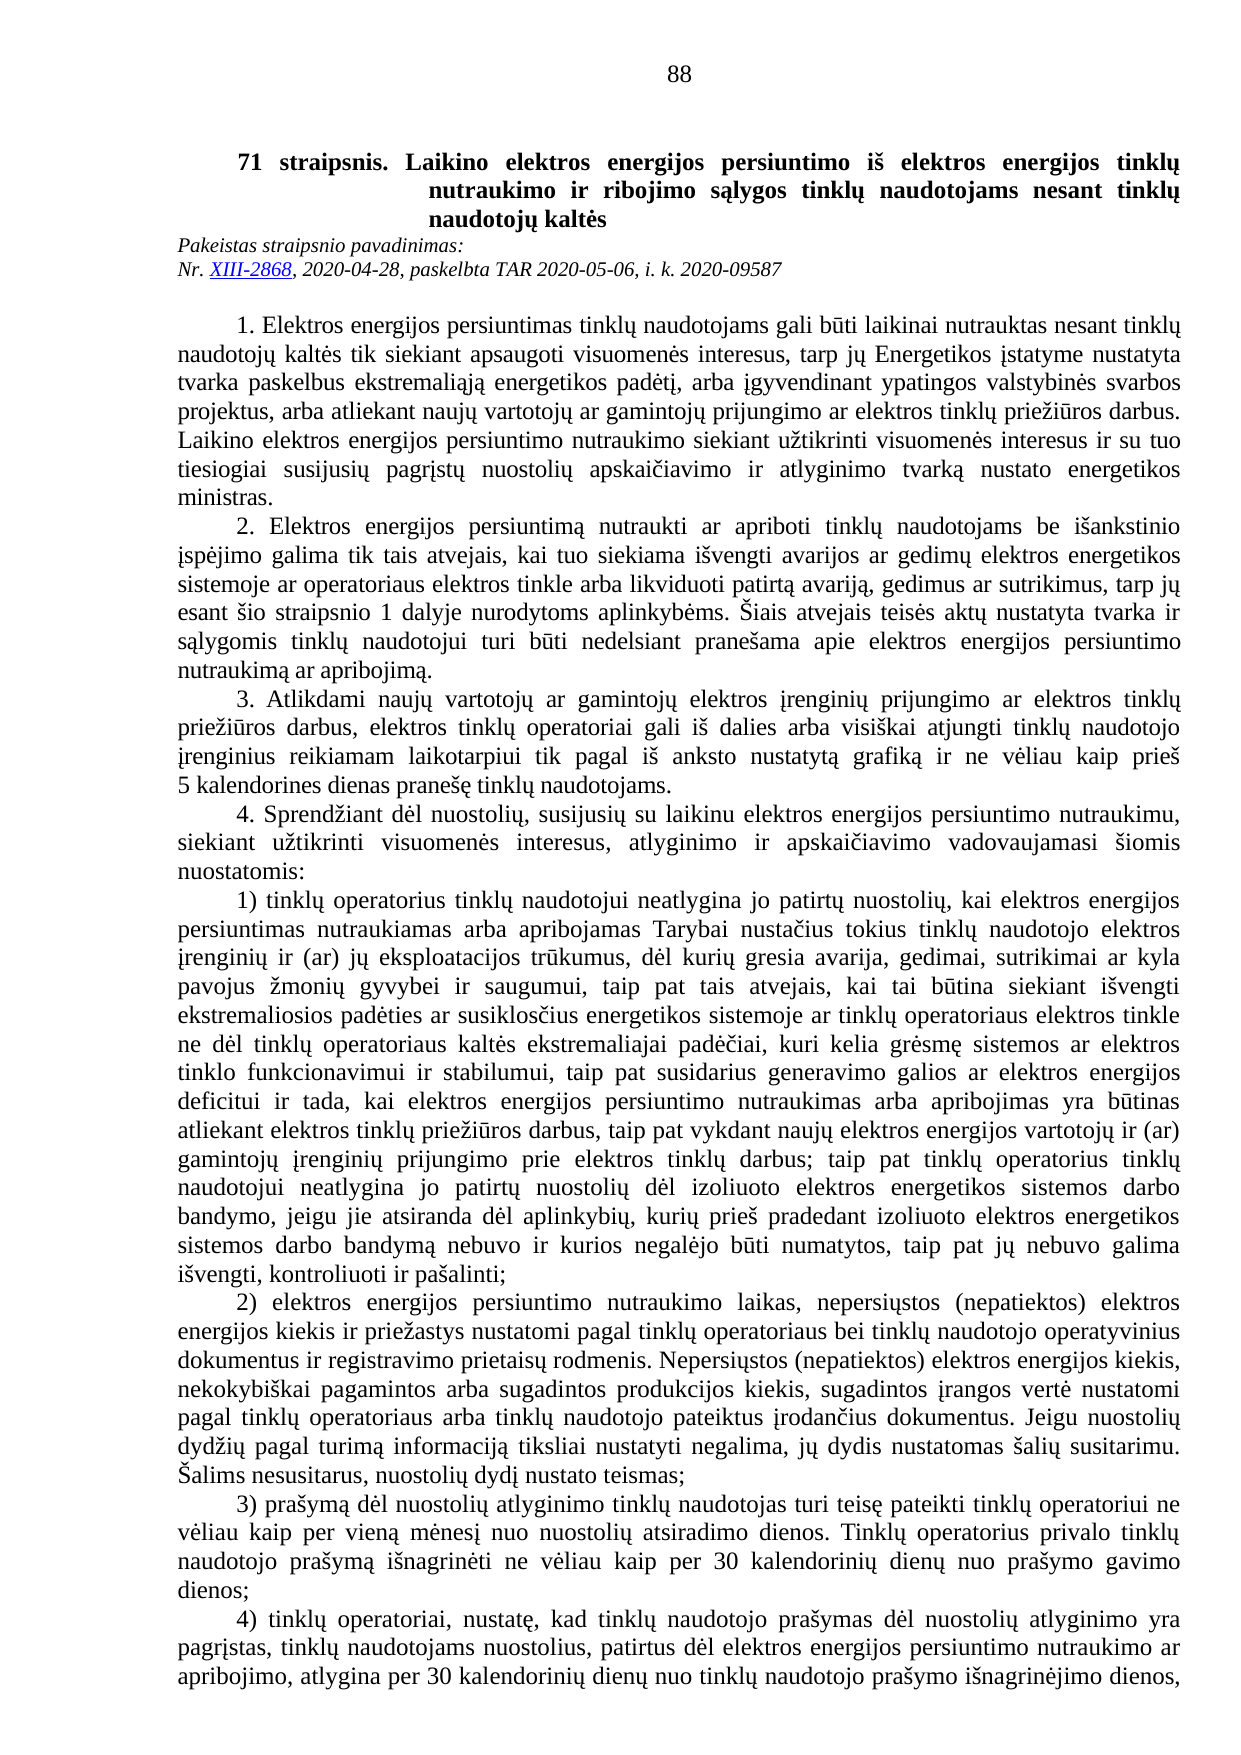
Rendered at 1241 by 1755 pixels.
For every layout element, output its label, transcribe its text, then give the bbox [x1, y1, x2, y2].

text 2) elektros energijos persiuntimo nutraukimo laikas, nepersiųstos (nepatiektos) elektros energijos kiekis ir priežastys nustatomi pagal tinklų operatoriaus bei tinklų naudotojo operatyvinius dokumentus ir registravimo prietaisų rodmenis. Nepersiųstos (nepatiektos) elektros energijos kiekis, nekokybiškai pagamintos arba sugadintos produkcijos kiekis, sugadintos įrangos vertė nustatomi pagal tinklų operatoriaus arba tinklų naudotojo pateiktus įrodančius dokumentus. Jeigu nuostolių dydžių pagal turimą informaciją tiksliai nustatyti negalima, jų dydis nustatomas šalių susitarimu. Šalims nesusitarus, nuostolių dydį nustato teismas; [177, 1287, 1181, 1489]
text 4) tinklų operatoriai, nustatę, kad tinklų naudotojo prašymas dėl nuostolių atlyginimo yra pagrįstas, tinklų naudotojams nuostolius, patirtus dėl elektros energijos persiuntimo nutraukimo ar apribojimo, atlygina per 30 kalendorinių dienų nuo tinklų naudotojo prašymo išnagrinėjimo dienos, [177, 1604, 1181, 1690]
text 71 straipsnis. Laikino elektros energijos persiuntimo iš elektros energijos tinklų nutraukimo ir ribojimo sąlygos tinklų naudotojams nesant tinklų naudotojų kaltės [237, 147, 1181, 233]
text 1. Elektros energijos persiuntimas tinklų naudotojams gali būti laikinai nutrauktas nesant tinklų naudotojų kaltės tik siekiant apsaugoti visuomenės interesus, tarp jų Energetikos įstatyme nustatyta tvarka paskelbus ekstremaliąją energetikos padėtį, arba įgyvendinant ypatingos valstybinės svarbos projektus, arba atliekant naujų vartotojų ar gamintojų prijungimo ar elektros tinklų priežiūros darbus. Laikino elektros energijos persiuntimo nutraukimo siekiant užtikrinti visuomenės interesus ir su tuo tiesiogiai susijusių pagrįstų nuostolių apskaičiavimo ir atlyginimo tvarką nustato energetikos ministras. [177, 310, 1181, 511]
text 2. Elektros energijos persiuntimą nutraukti ar apriboti tinklų naudotojams be išankstinio įspėjimo galima tik tais atvejais, kai tuo siekiama išvengti avarijos ar gedimų elektros energetikos sistemoje ar operatoriaus elektros tinkle arba likviduoti patirtą avariją, gedimus ar sutrikimus, tarp jų esant šio straipsnio 1 dalyje nurodytoms aplinkybėms. Šiais atvejais teisės aktų nustatyta tvarka ir sąlygomis tinklų naudotojui turi būti nedelsiant pranešama apie elektros energijos persiuntimo nutraukimą ar apribojimą. [177, 511, 1181, 684]
text 1) tinklų operatorius tinklų naudotojui neatlygina jo patirtų nuostolių, kai elektros energijos persiuntimas nutraukiamas arba apribojamas Tarybai nustačius tokius tinklų naudotojo elektros įrenginių ir (ar) jų eksploatacijos trūkumus, dėl kurių gresia avarija, gedimai, sutrikimai ar kyla pavojus žmonių gyvybei ir saugumui, taip pat tais atvejais, kai tai būtina siekiant išvengti ekstremaliosios padėties ar susiklosčius energetikos sistemoje ar tinklų operatoriaus elektros tinkle ne dėl tinklų operatoriaus kaltės ekstremaliajai padėčiai, kuri kelia grėsmę sistemos ar elektros tinklo funkcionavimui ir stabilumui, taip pat susidarius generavimo galios ar elektros energijos deficitui ir tada, kai elektros energijos persiuntimo nutraukimas arba apribojimas yra būtinas atliekant elektros tinklų priežiūros darbus, taip pat vykdant naujų elektros energijos vartotojų ir (ar) gamintojų įrenginių prijungimo prie elektros tinklų darbus; taip pat tinklų operatorius tinklų naudotojui neatlygina jo patirtų nuostolių dėl izoliuoto elektros energetikos sistemos darbo bandymo, jeigu jie atsiranda dėl aplinkybių, kurių prieš pradedant izoliuoto elektros energetikos sistemos darbo bandymą nebuvo ir kurios negalėjo būti numatytos, taip pat jų nebuvo galima išvengti, kontroliuoti ir pašalinti; [177, 885, 1181, 1287]
text Nr. XIII-2868, 2020-04-28, paskelbta TAR 2020-05-06, i. k. 2020-09587 [177, 257, 1181, 281]
text Pakeistas straipsnio pavadinimas: [177, 233, 1181, 257]
text 3. Atlikdami naujų vartotojų ar gamintojų elektros įrenginių prijungimo ar elektros tinklų priežiūros darbus, elektros tinklų operatoriai gali iš dalies arba visiškai atjungti tinklų naudotojo įrenginius reikiamam laikotarpiui tik pagal iš anksto nustatytą grafiką ir ne vėliau kaip prieš 5 kalendorines dienas pranešę tinklų naudotojams. [177, 684, 1181, 799]
text 4. Sprendžiant dėl nuostolių, susijusių su laikinu elektros energijos persiuntimo nutraukimu, siekiant užtikrinti visuomenės interesus, atlyginimo ir apskaičiavimo vadovaujamasi šiomis nuostatomis: [177, 799, 1181, 885]
text 3) prašymą dėl nuostolių atlyginimo tinklų naudotojas turi teisę pateikti tinklų operatoriui ne vėliau kaip per vieną mėnesį nuo nuostolių atsiradimo dienos. Tinklų operatorius privalo tinklų naudotojo prašymą išnagrinėti ne vėliau kaip per 30 kalendorinių dienų nuo prašymo gavimo dienos; [177, 1489, 1181, 1604]
